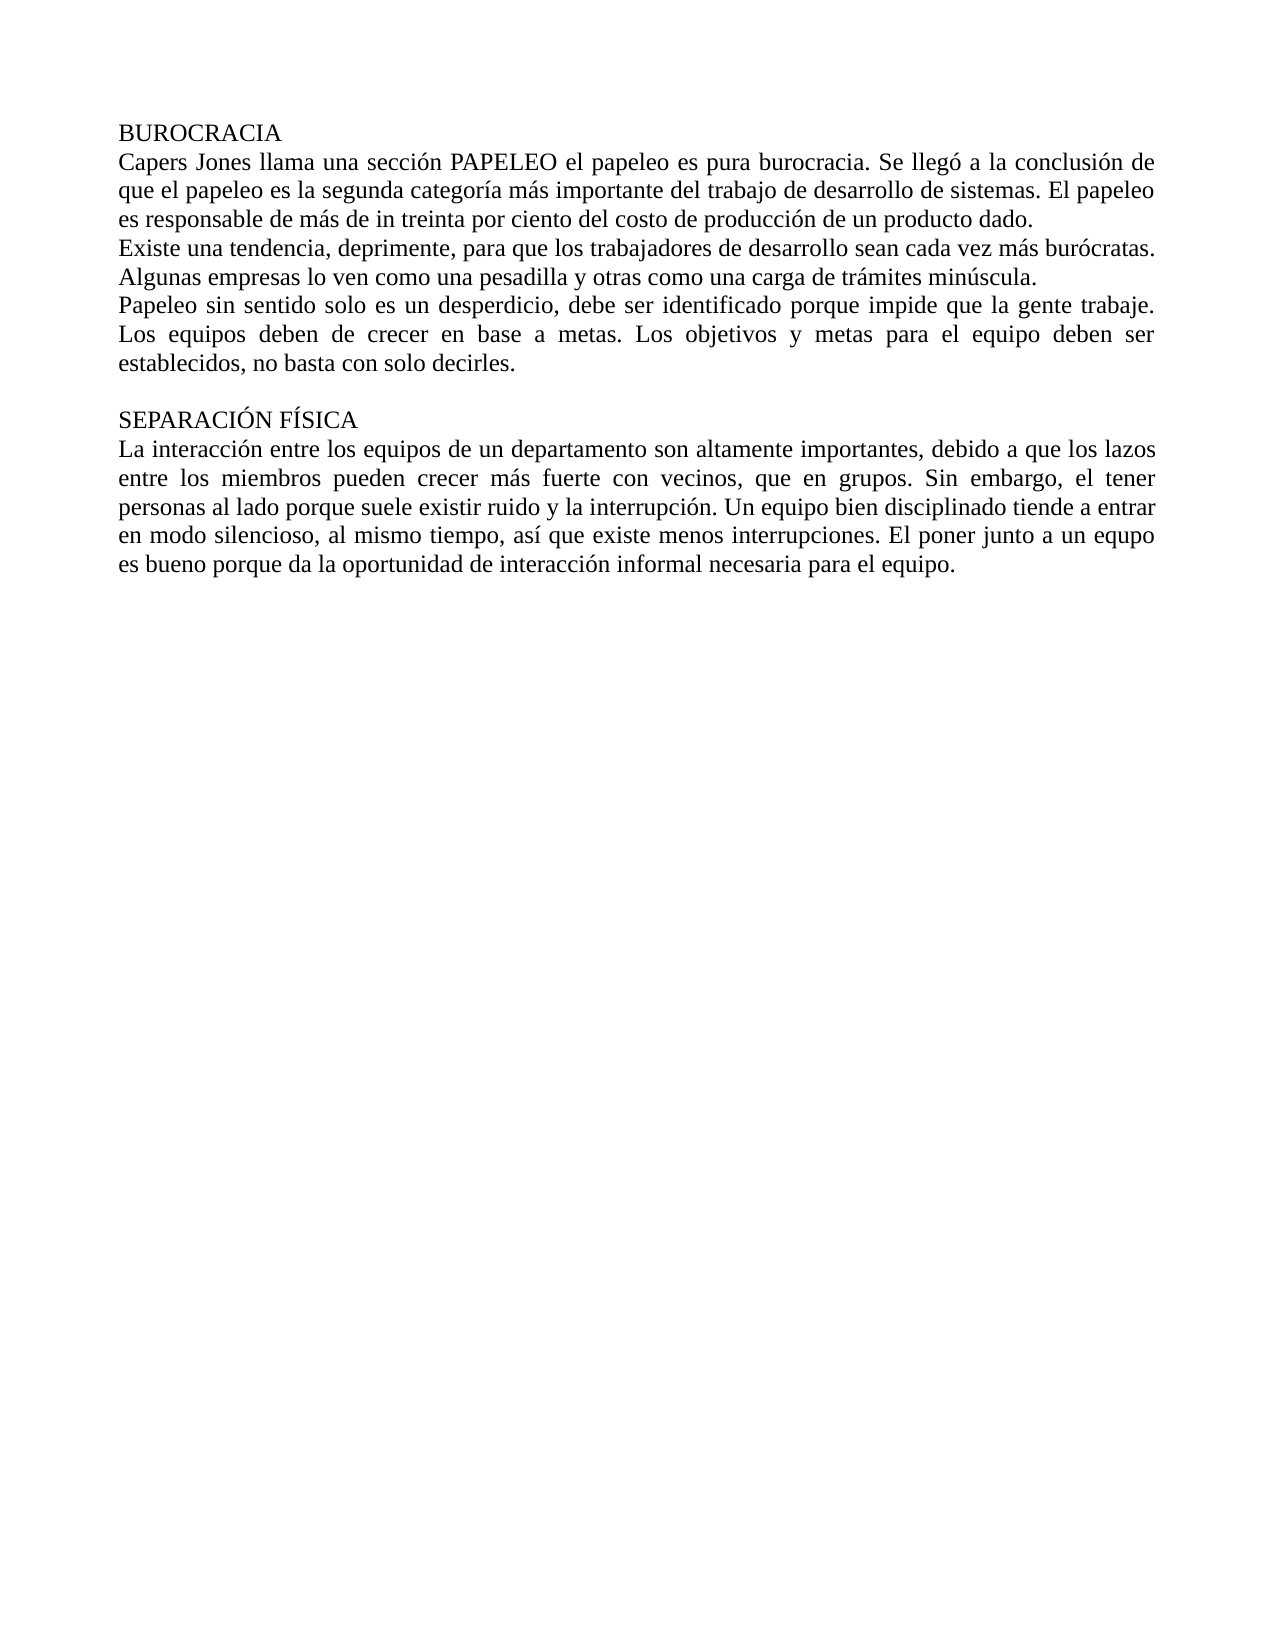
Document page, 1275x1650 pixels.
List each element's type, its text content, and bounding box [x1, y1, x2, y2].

text La interacción entre los equipos de un departamento son altamente importantes, debido a que los lazos entre los miembros pueden crecer más fuerte con vecinos, que en grupos. Sin embargo, el tener personas al lado porque suele existir ruido y la interrupción. Un equipo bien disciplinado tiende a entrar en modo silencioso, al mismo tiempo, así que existe menos interrupciones. El poner junto a un equpo es bueno porque da la oportunidad de interacción informal necesaria para el equipo. [118, 434, 1157, 578]
text BUROCRACIA [118, 118, 1157, 147]
text Existe una tendencia, deprimente, para que los trabajadores de desarrollo sean cada vez más burócratas. Algunas empresas lo ven como una pesadilla y otras como una carga de trámites minúscula. [118, 233, 1157, 291]
text Papeleo sin sentido solo es un desperdicio, debe ser identificado porque impide que la gente trabaje. Los equipos deben de crecer en base a metas. Los objetivos y metas para el equipo deben ser establecidos, no basta con solo decirles. [118, 291, 1157, 377]
text Capers Jones llama una sección PAPELEO el papeleo es pura burocracia. Se llegó a la conclusión de que el papeleo es la segunda categoría más importante del trabajo de desarrollo de sistemas. El papeleo es responsable de más de in treinta por ciento del costo de producción de un producto dado. [118, 147, 1157, 233]
text SEPARACIÓN FÍSICA [118, 406, 1157, 434]
